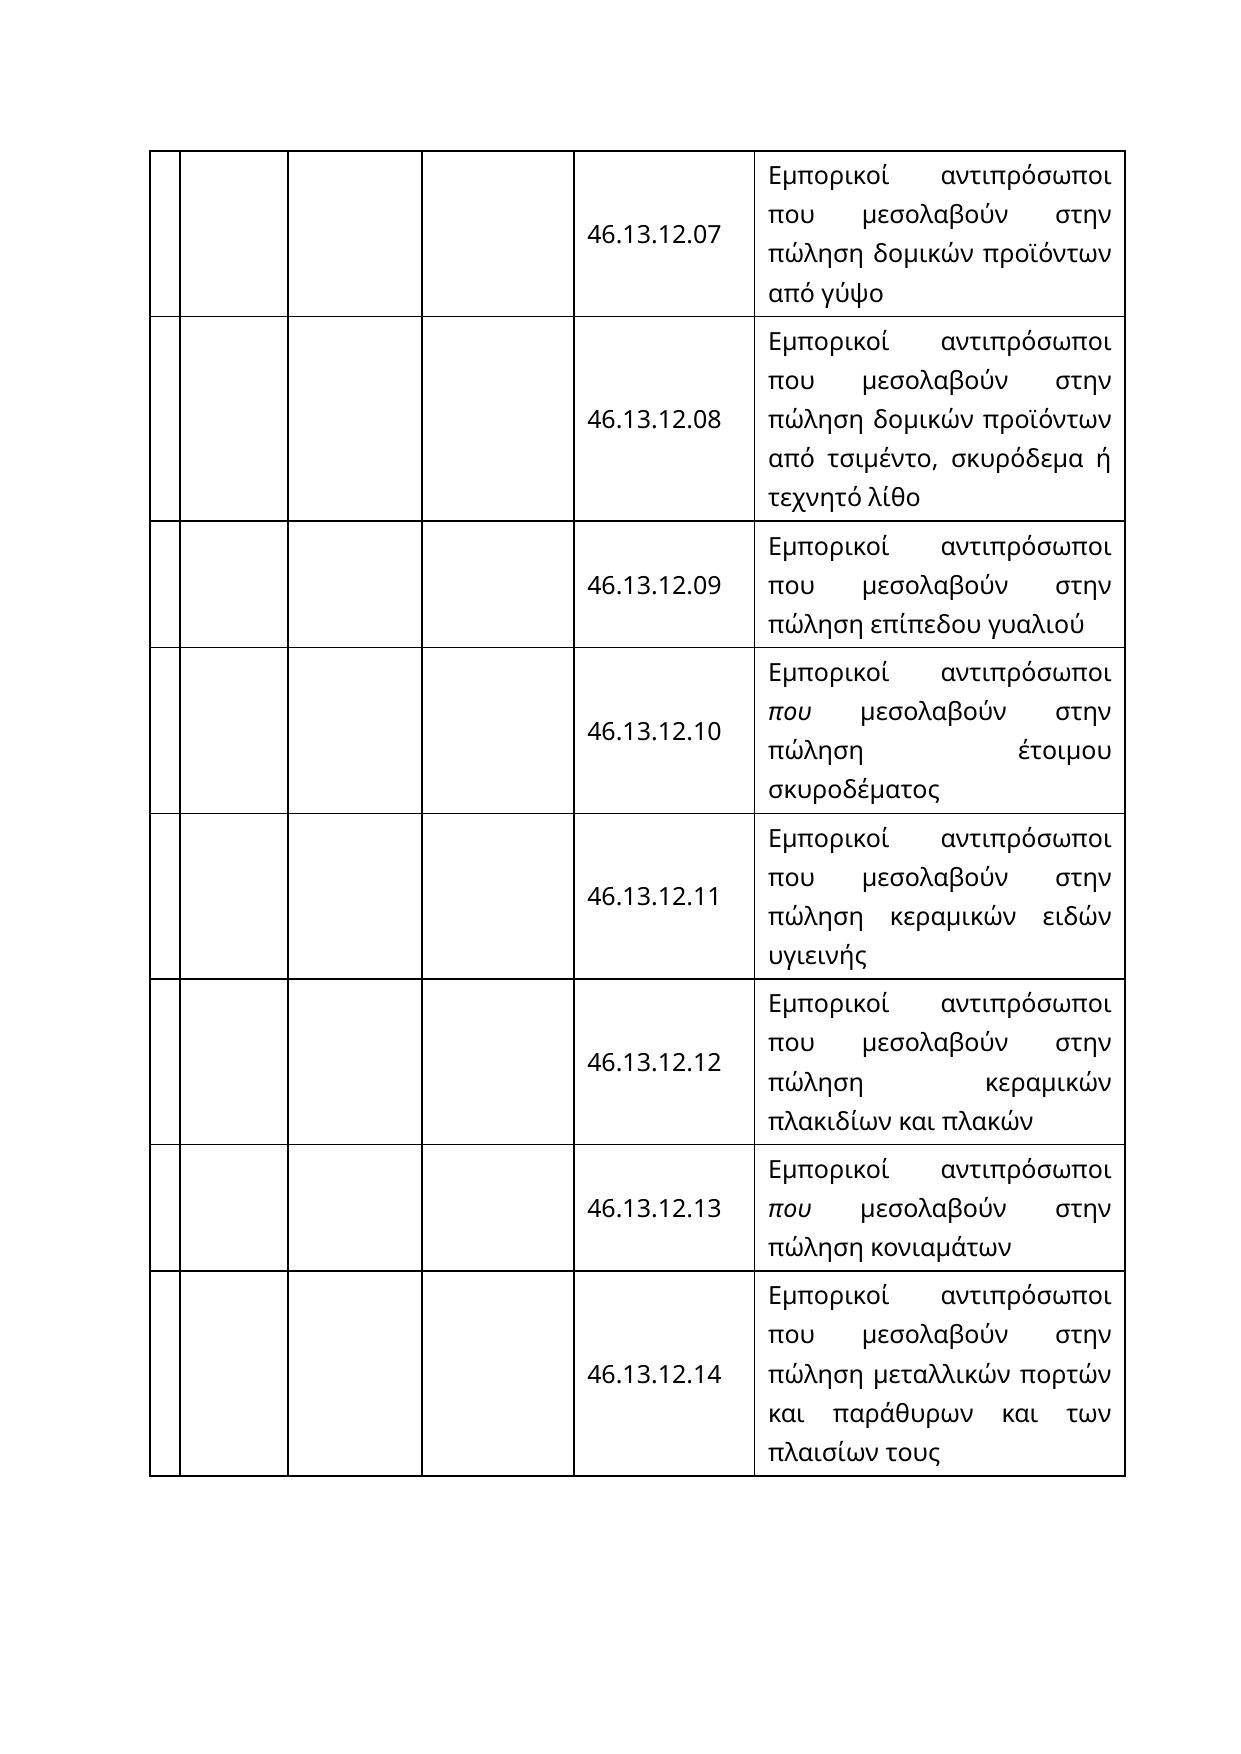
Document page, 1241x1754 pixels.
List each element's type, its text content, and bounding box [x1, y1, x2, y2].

table_cell [289, 1145, 421, 1270]
table_cell [181, 814, 287, 978]
table_cell [151, 317, 179, 520]
table_cell [181, 1145, 287, 1270]
table_cell [181, 522, 287, 647]
table_cell 46.13.12.09 [575, 522, 754, 647]
table_cell [181, 152, 287, 316]
table_cell 46.13.12.08 [575, 317, 754, 520]
table_cell [181, 317, 287, 520]
table_cell [151, 1145, 179, 1270]
table_cell Εμπορικοί αντιπρόσωποι που μεσολαβούν στην πώληση κεραμικών ειδών υγιεινής [755, 814, 1124, 978]
table_cell 46.13.12.14 [575, 1272, 754, 1475]
table_cell [423, 317, 573, 520]
table_cell [181, 648, 287, 812]
table_cell [423, 814, 573, 978]
table_cell [181, 980, 287, 1144]
table_cell [181, 1272, 287, 1475]
table_cell [151, 648, 179, 812]
table_cell [151, 522, 179, 647]
table_cell [289, 522, 421, 647]
table_cell [423, 522, 573, 647]
table_cell [289, 814, 421, 978]
table_cell [289, 152, 421, 316]
table_cell [423, 980, 573, 1144]
table_cell 46.13.12.07 [575, 152, 754, 316]
table_cell [289, 980, 421, 1144]
table_cell [151, 980, 179, 1144]
table_cell [423, 648, 573, 812]
table_cell [289, 1272, 421, 1475]
table_cell [423, 1145, 573, 1270]
table_cell 46.13.12.12 [575, 980, 754, 1144]
table_cell Εμπορικοί αντιπρόσωποι που μεσολαβούν στην πώληση κονιαμάτων [755, 1145, 1124, 1270]
table_cell [289, 648, 421, 812]
table_cell Εμπορικοί αντιπρόσωποι που μεσολαβούν στην πώληση έτοιμου σκυροδέματος [755, 648, 1124, 812]
table_cell Εμπορικοί αντιπρόσωποι που μεσολαβούν στην πώληση κεραμικών πλακιδίων και πλακών [755, 980, 1124, 1144]
table_cell [151, 152, 179, 316]
table_cell Εμπορικοί αντιπρόσωποι που μεσολαβούν στην πώληση μεταλλικών πορτών και παράθυρων και των πλαισίων τους [755, 1272, 1124, 1475]
table_cell [151, 814, 179, 978]
table_cell [289, 317, 421, 520]
table_cell [423, 1272, 573, 1475]
table_cell 46.13.12.10 [575, 648, 754, 812]
table_cell [151, 1272, 179, 1475]
table_cell Εμπορικοί αντιπρόσωποι που μεσολαβούν στην πώληση επίπεδου γυαλιού [755, 522, 1124, 647]
table_cell Εμπορικοί αντιπρόσωποι που μεσολαβούν στην πώληση δομικών προϊόντων από γύψο [755, 152, 1124, 316]
table_cell 46.13.12.11 [575, 814, 754, 978]
table_cell Εμπορικοί αντιπρόσωποι που μεσολαβούν στην πώληση δομικών προϊόντων από τσιμέντο, σκυρόδεμα ή τεχνητό λίθο [755, 317, 1124, 520]
table_cell [423, 152, 573, 316]
table_cell 46.13.12.13 [575, 1145, 754, 1270]
